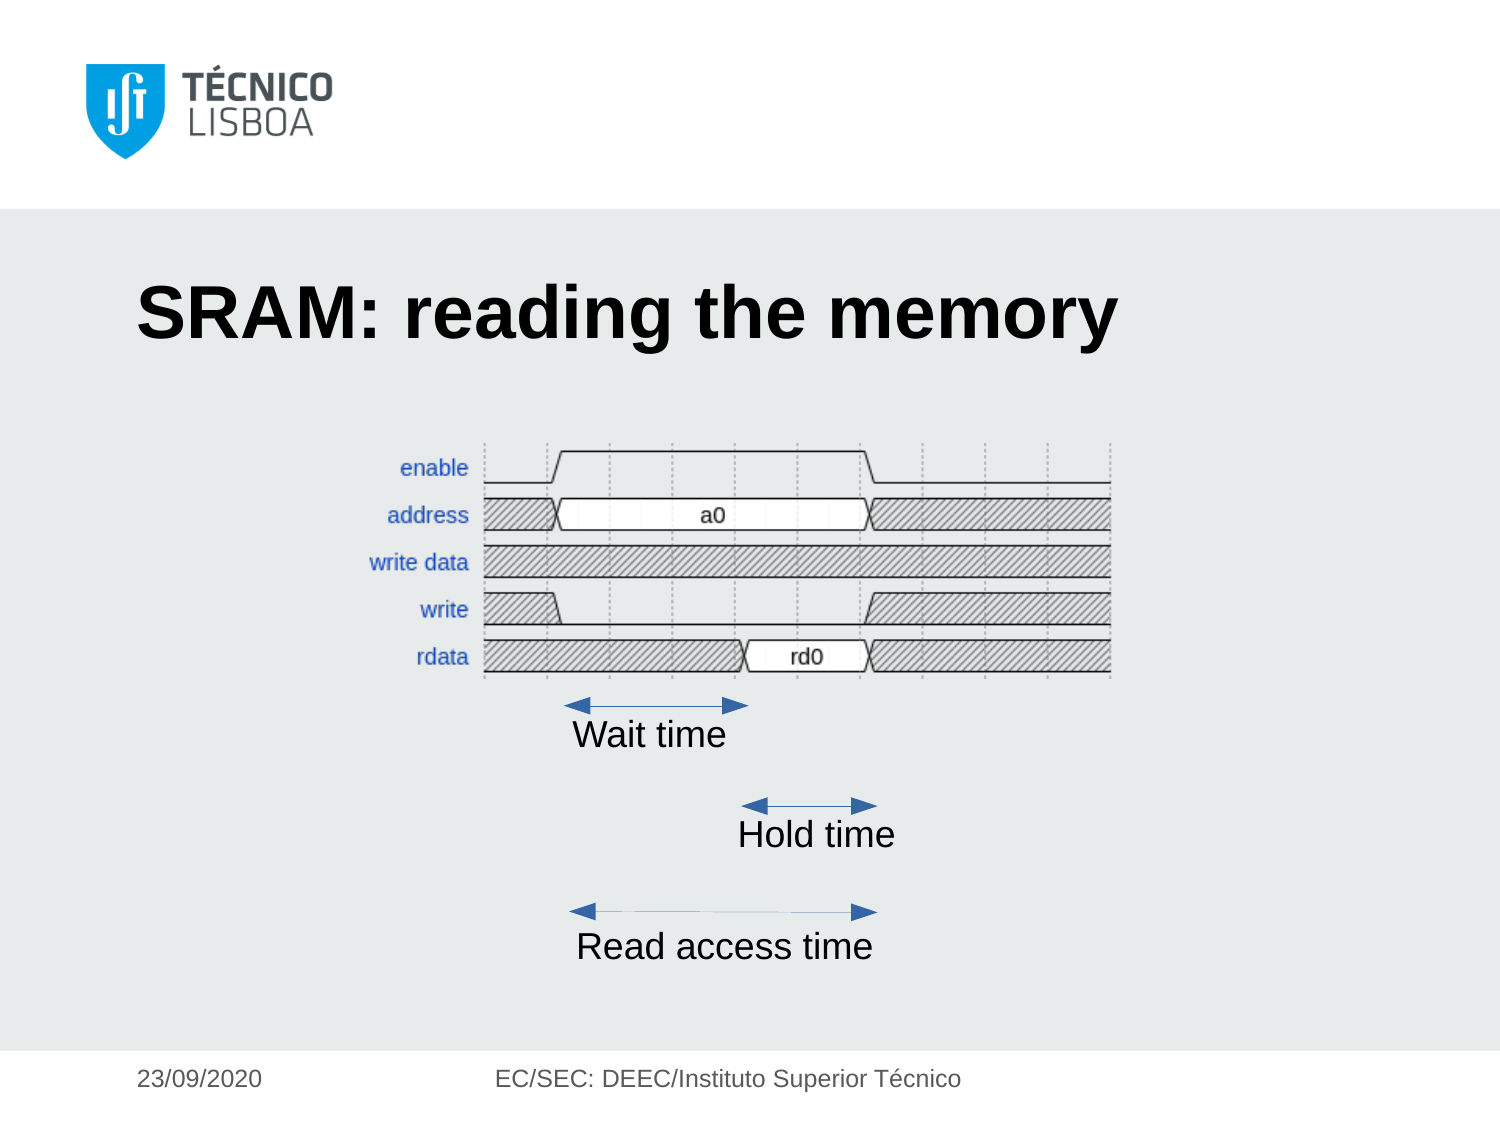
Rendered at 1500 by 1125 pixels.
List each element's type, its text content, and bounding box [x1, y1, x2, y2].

title SRAM: reading the memory [121, 237, 1378, 381]
picture [0, 0, 1500, 1125]
footer EC/SEC: DEEC/Instituto Superior Técnico [476, 1052, 988, 1103]
slide_number 23/09/2020 [121, 1052, 425, 1103]
text_box Read access time [561, 918, 889, 976]
text_box Wait time [557, 705, 742, 763]
text_box Hold time [722, 806, 911, 863]
